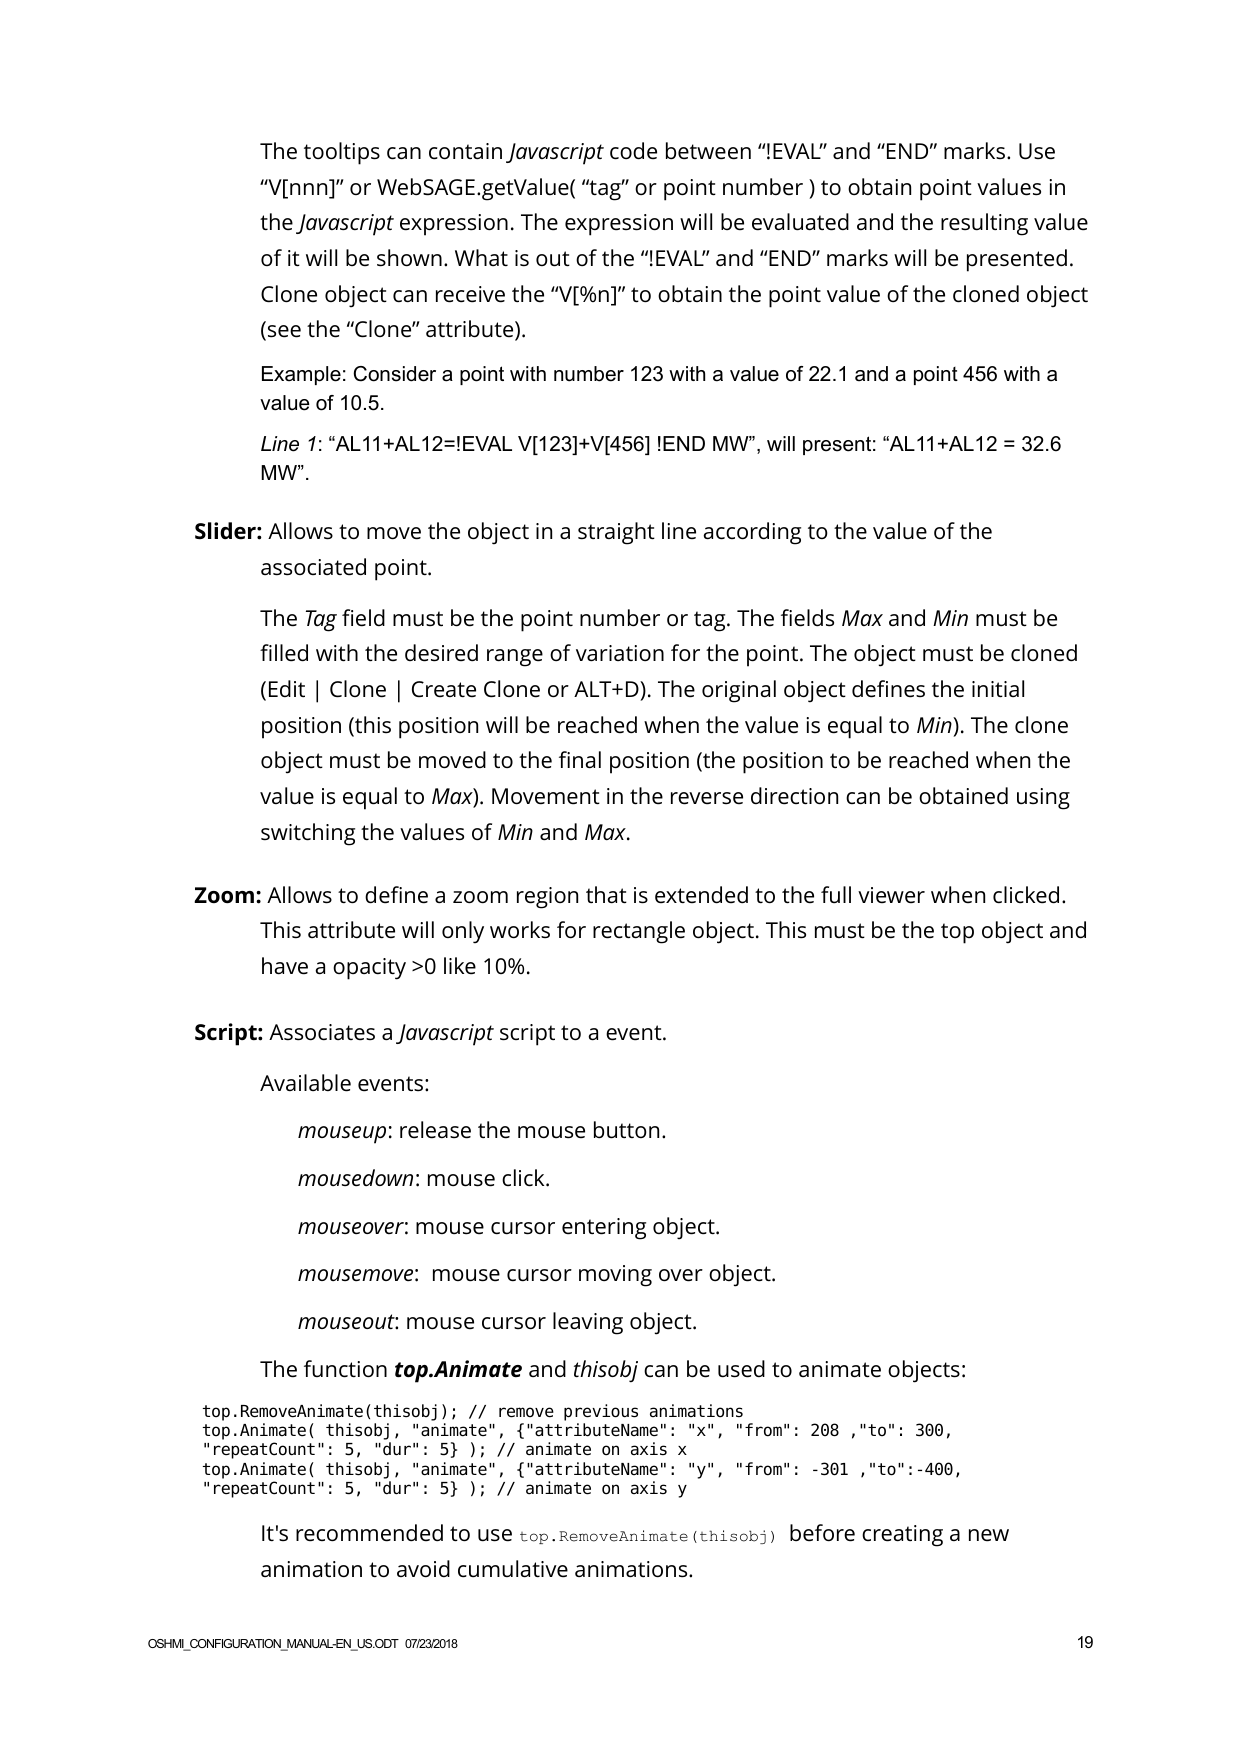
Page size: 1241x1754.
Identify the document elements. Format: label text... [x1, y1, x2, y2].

text mousedown: mouse click. [298, 1163, 1093, 1193]
text mousemove: mouse cursor moving over object. [298, 1258, 1093, 1288]
text top.Animate( thisobj, "animate", {"attributeName": "y", "from": -301 ,"to":-400, "repeatCount": 5, "dur": 5} ); // animate on axis y [202, 1460, 1093, 1498]
text It's recommended to use top.RemoveAnimate(thisobj) before creating a new animation to avoid cumulative animations. [260, 1518, 1093, 1583]
text The Tag field must be the point number or tag. The fields Max and Min must be filled with the desired range of variation for the point. The object must be cloned (Edit | Clone | Create Clone or ALT+D). The original object defines the initial position (this position will be reached when the value is equal to Min). The clone object must be moved to the final position (the position to be reached when the value is equal to Max). Movement in the reverse direction can be obtained using switching the values of Min and Max. [260, 603, 1093, 847]
text Line 1: “AL11+AL12=!EVAL V[123]+V[456] !END MW”, will present: “AL11+AL12 = 32.6 MW”. [260, 432, 1093, 484]
text The function top.Animate and thisobj can be used to animate objects: [260, 1354, 1093, 1384]
text Script: Associates a Javascript script to a event. [194, 1017, 1093, 1047]
text mouseout: mouse cursor leaving object. [298, 1306, 1093, 1336]
text mouseover: mouse cursor entering object. [298, 1211, 1093, 1241]
text Slider: Allows to move the object in a straight line according to the value of the associated point. [194, 516, 1093, 582]
text Example: Consider a point with number 123 with a value of 22.1 and a point 456 with a value of 10.5. [260, 362, 1093, 415]
text Available events: [260, 1068, 1093, 1097]
text top.Animate( thisobj, "animate", {"attributeName": "x", "from": 208 ,"to": 300, "repeatCount": 5, "dur": 5} ); // animate on axis x [202, 1421, 1093, 1460]
text Zoom: Allows to define a zoom region that is extended to the full viewer when clicked. This attribute will only works for rectangle object. This must be the top object and have a opacity >0 like 10%. [194, 880, 1093, 981]
text The tooltips can contain Javascript code between “!EVAL” and “END” marks. Use “V[nnn]” or WebSAGE.getValue( “tag” or point number ) to obtain point values in the Javascript expression. The expression will be evaluated and the resulting value of it will be shown. What is out of the “!EVAL” and “END” marks will be presented. Clone object can receive the “V[%n]” to obtain the point value of the cloned object (see the “Clone” attribute). [260, 136, 1093, 344]
text top.RemoveAnimate(thisobj); // remove previous animations [202, 1402, 1093, 1421]
text mouseup: release the mouse button. [298, 1115, 1093, 1145]
